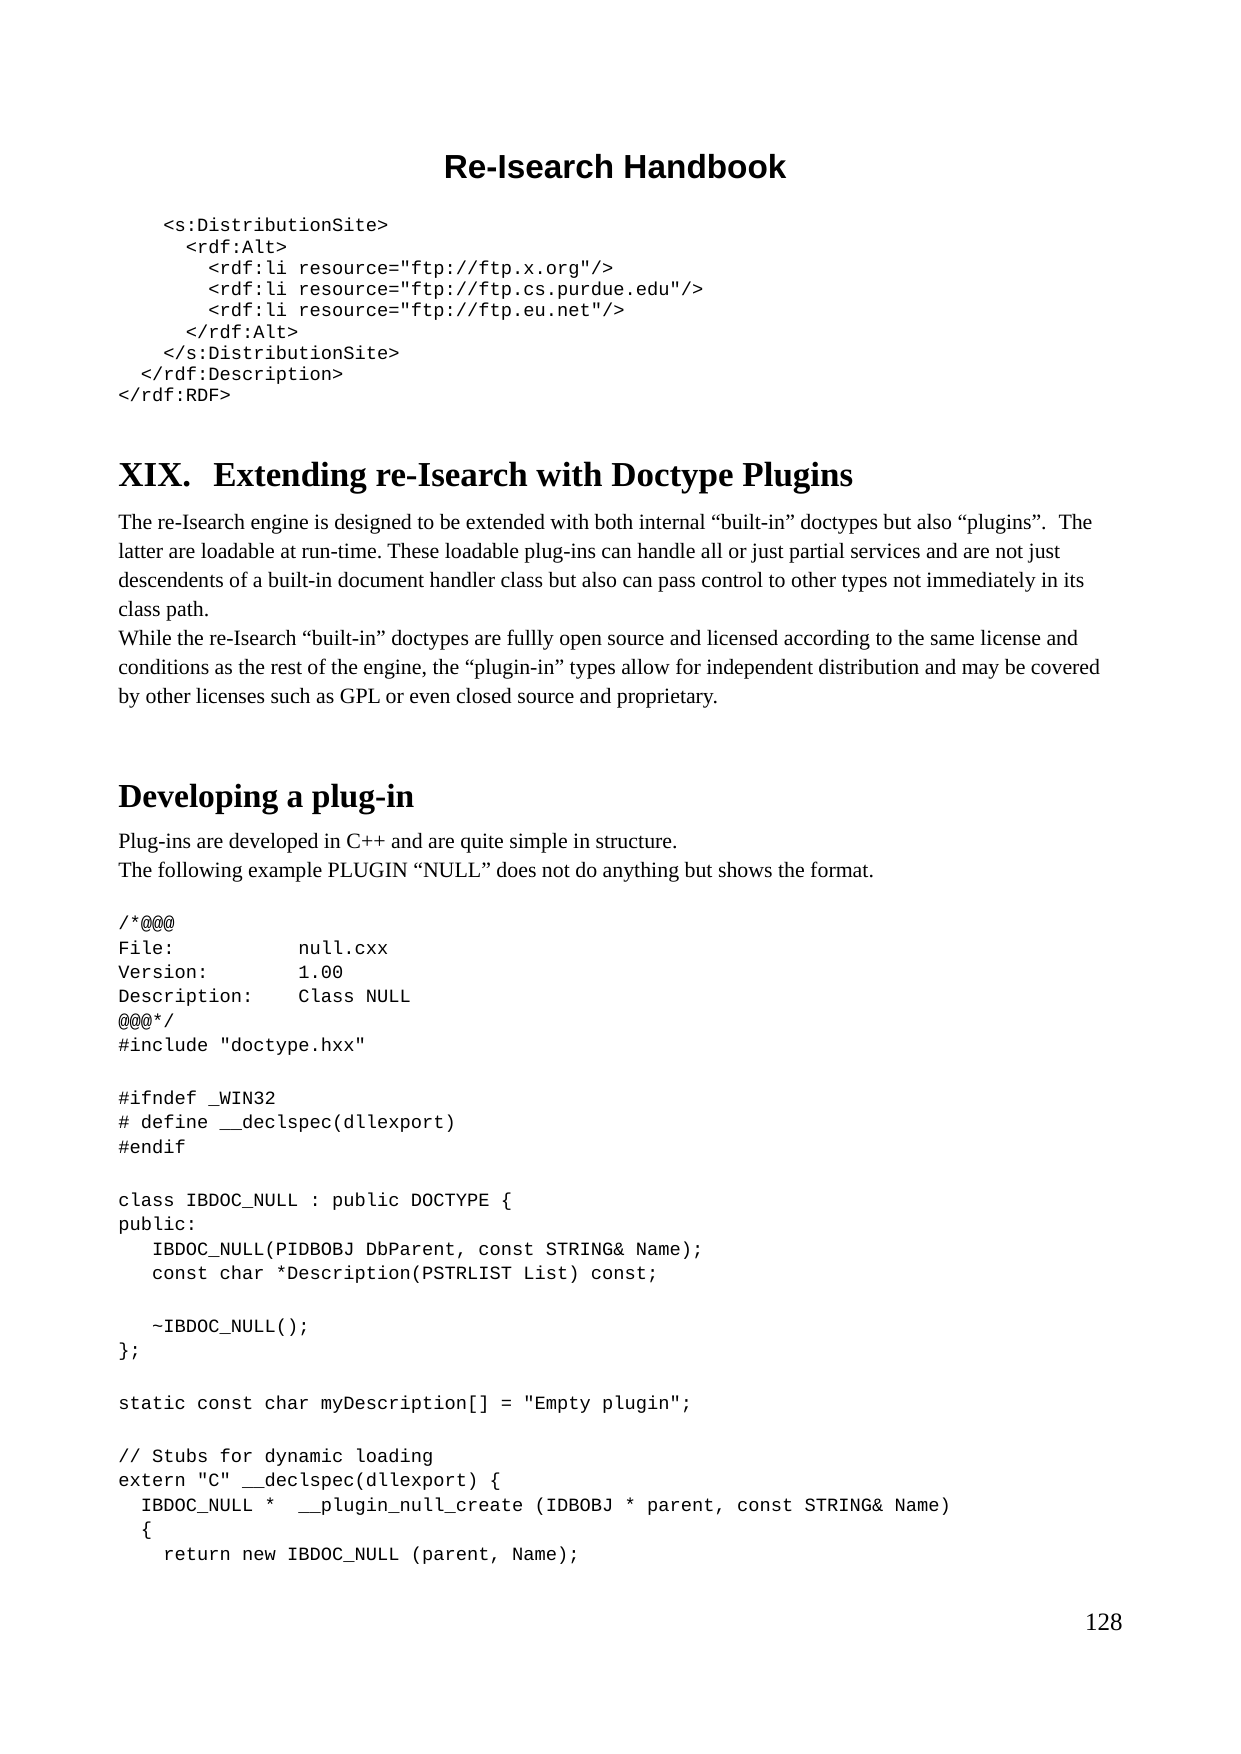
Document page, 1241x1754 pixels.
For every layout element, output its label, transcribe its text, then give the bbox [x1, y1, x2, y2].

text The re-Isearch engine is designed to be extended with both internal “built-in” doctypes but also “plugins”. The latter are loadable at run-time. These loadable plug-ins can handle all or just partial services and are not just descendents of a built-in document handler class but also can pass control to other types not immediately in its class path. [118, 509, 1122, 621]
subtitle Developing a plug-in [118, 776, 1122, 815]
subtitle Extending re-Isearch with Doctype Plugins [118, 454, 1122, 497]
text { [118, 1520, 1122, 1541]
text </rdf:Alt> [118, 322, 1122, 344]
text <rdf:li resource="ftp://ftp.eu.net"/> [118, 301, 1122, 322]
text class IBDOC_NULL : public DOCTYPE { [118, 1191, 1122, 1212]
text /*@@@ [118, 914, 1122, 935]
text IBDOC_NULL * __plugin_null_create (IDBOBJ * parent, const STRING& Name) [118, 1496, 1122, 1517]
text While the re-Isearch “built-in” doctypes are fullly open source and licensed according to the same license and conditions as the rest of the engine, the “plugin-in” types allow for independent distribution and may be covered by other licenses such as GPL or even closed source and proprietary. [118, 625, 1122, 708]
text extern "C" __declspec(dllexport) { [118, 1471, 1122, 1492]
text </s:DistributionSite> [118, 344, 1122, 365]
text public: [118, 1215, 1122, 1236]
text Version: 1.00 [118, 963, 1122, 984]
text #include "doctype.hxx" [118, 1036, 1122, 1057]
text <rdf:Alt> [118, 237, 1122, 259]
text static const char myDescription[] = "Empty plugin"; [118, 1394, 1122, 1415]
text </rdf:RDF> [118, 386, 1122, 407]
text Plug-ins are developed in C++ and are quite simple in structure. [118, 828, 1122, 853]
text <s:DistributionSite> [118, 216, 1122, 237]
text // Stubs for dynamic loading [118, 1447, 1122, 1468]
text @@@*/ [118, 1012, 1122, 1033]
text return new IBDOC_NULL (parent, Name); [118, 1544, 1122, 1566]
text <rdf:li resource="ftp://ftp.cs.purdue.edu"/> [118, 280, 1122, 301]
text File: null.cxx [118, 938, 1122, 960]
text #ifndef _WIN32 [118, 1089, 1122, 1110]
text </rdf:Description> [118, 365, 1122, 386]
text # define __declspec(dllexport) [118, 1113, 1122, 1134]
text ~IBDOC_NULL(); [118, 1317, 1122, 1338]
text The following example PLUGIN “NULL” does not do anything but shows the format. [118, 857, 1122, 882]
text const char *Description(PSTRLIST List) const; [118, 1264, 1122, 1285]
text #endif [118, 1138, 1122, 1159]
text Description: Class NULL [118, 987, 1122, 1008]
text <rdf:li resource="ftp://ftp.x.org"/> [118, 259, 1122, 280]
text IBDOC_NULL(PIDBOBJ DbParent, const STRING& Name); [118, 1239, 1122, 1261]
text }; [118, 1341, 1122, 1362]
